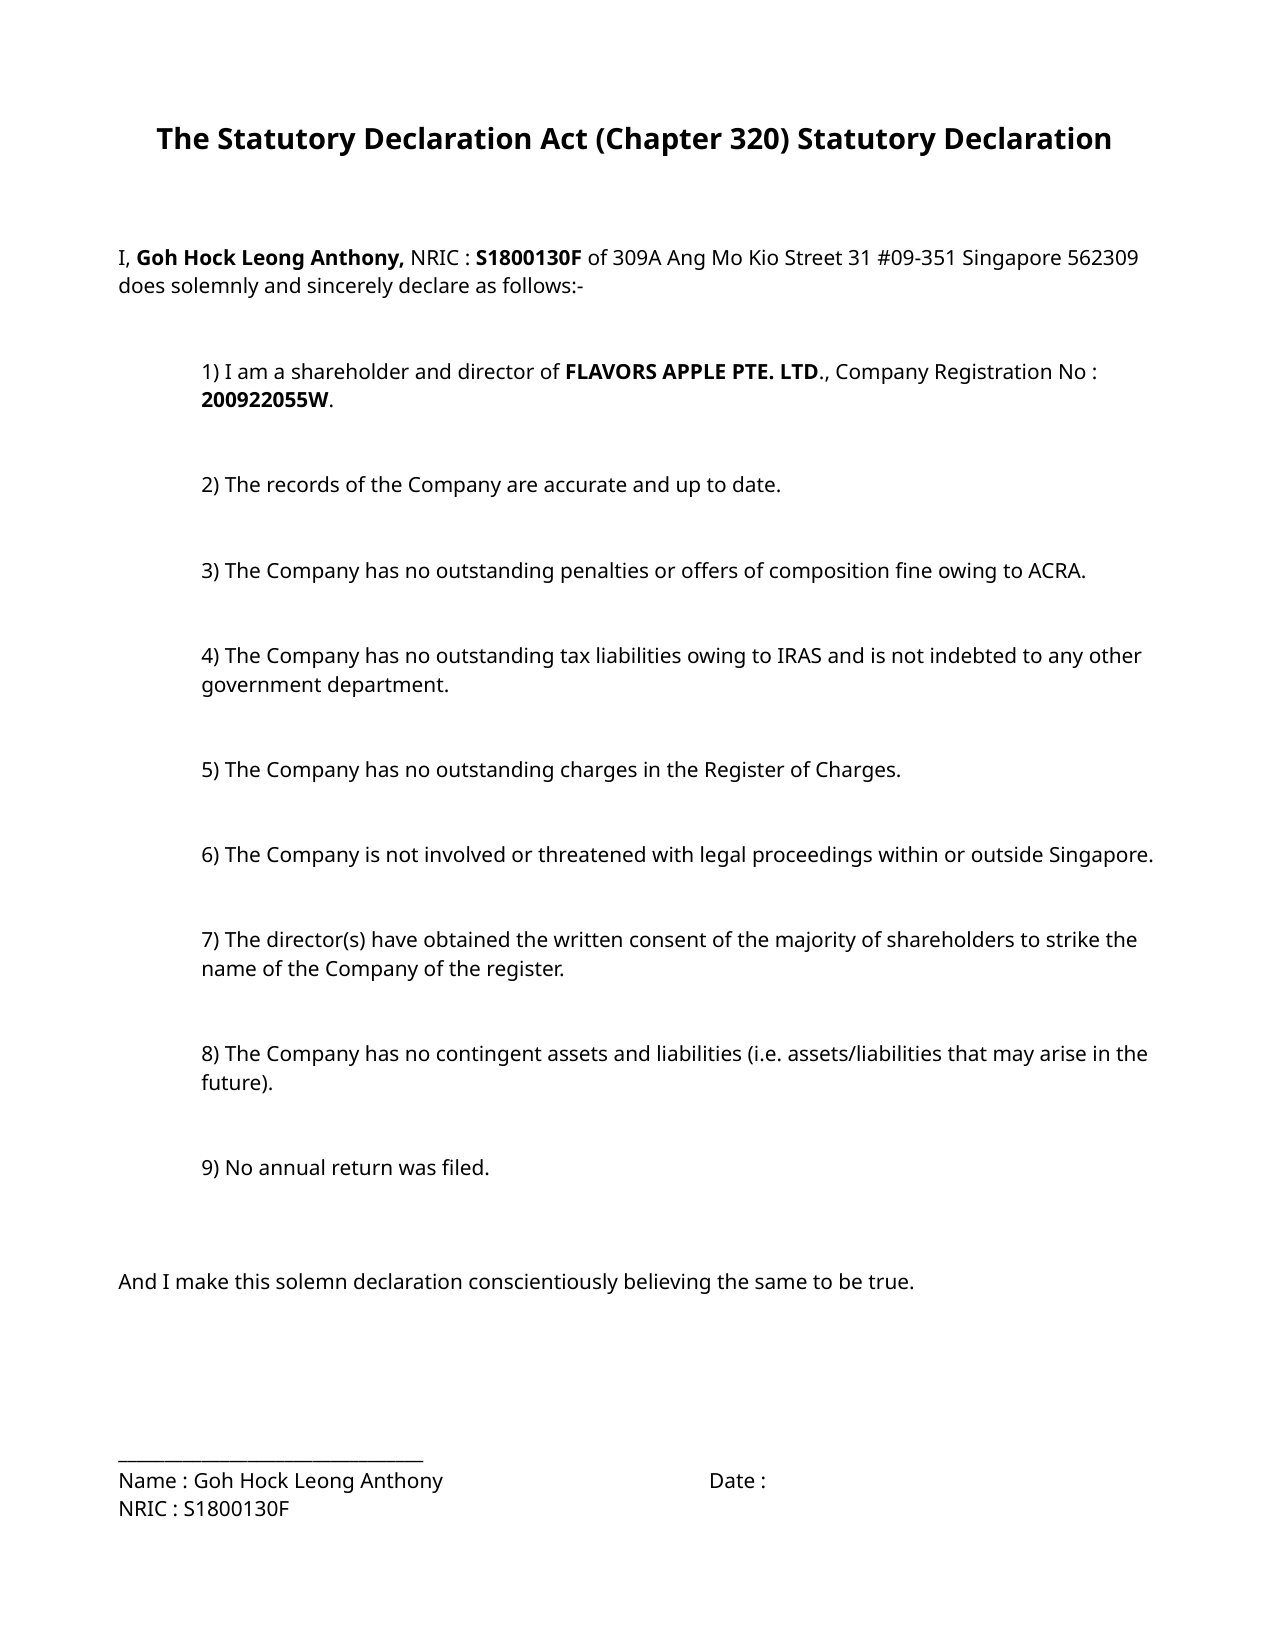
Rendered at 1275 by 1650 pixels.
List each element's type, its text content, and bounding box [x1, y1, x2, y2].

text 9) No annual return was filed. [201, 1153, 1157, 1182]
text _________________________________ [118, 1437, 1157, 1466]
text And I make this solemn declaration conscientiously believing the same to be true. [118, 1267, 1157, 1295]
text 4) The Company has no outstanding tax liabilities owing to IRAS and is not indebted to any other government department. [201, 641, 1157, 698]
text NRIC : S1800130F [118, 1494, 1157, 1523]
text 5) The Company has no outstanding charges in the Register of Charges. [201, 755, 1157, 783]
text 8) The Company has no contingent assets and liabilities (i.e. assets/liabilities that may arise in the future). [201, 1039, 1157, 1096]
text The Statutory Declaration Act (Chapter 320) Statutory Declaration [118, 118, 1157, 158]
text 2) The records of the Company are accurate and up to date. [201, 471, 1157, 499]
text 3) The Company has no outstanding penalties or offers of composition fine owing to ACRA. [201, 556, 1157, 584]
text I, Goh Hock Leong Anthony, NRIC : S1800130F of 309A Ang Mo Kio Street 31 #09-351 Singapore 562309 does solemnly and sincerely declare as follows:- [118, 243, 1157, 300]
text 1) I am a shareholder and director of FLAVORS APPLE PTE. LTD., Company Registration No : 200922055W. [201, 357, 1157, 414]
text Name : Goh Hock Leong Anthony Date : [118, 1466, 1157, 1494]
text 6) The Company is not involved or threatened with legal proceedings within or outside Singapore. [201, 840, 1157, 869]
text 7) The director(s) have obtained the written consent of the majority of shareholders to strike the name of the Company of the register. [201, 926, 1157, 982]
